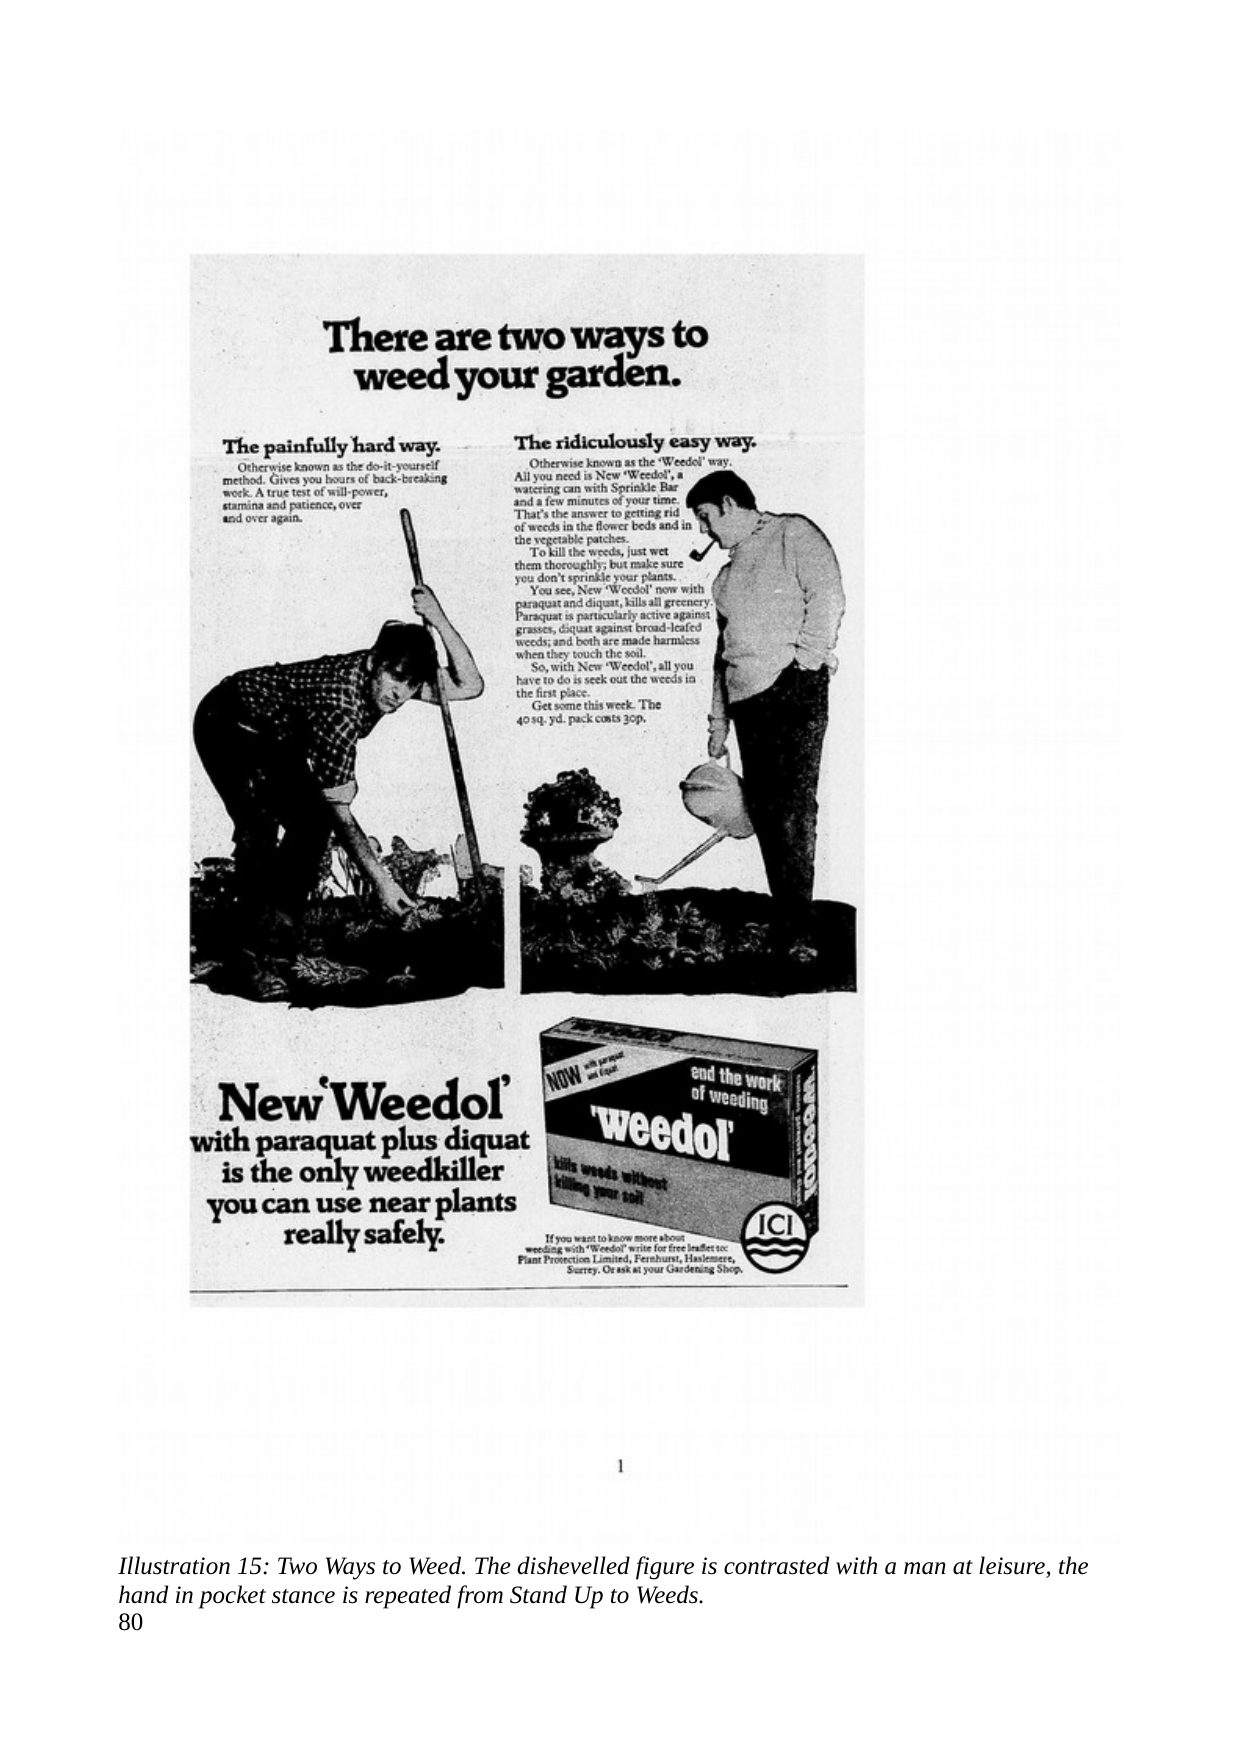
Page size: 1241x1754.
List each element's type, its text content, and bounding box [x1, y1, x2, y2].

text Illustration 15: Two Ways to Weed. The dishevelled figure is contrasted with a man at leisure, the hand in pocket stance is repeated from Stand Up to Weeds. [118, 1552, 1122, 1609]
picture [118, 130, 1123, 1552]
